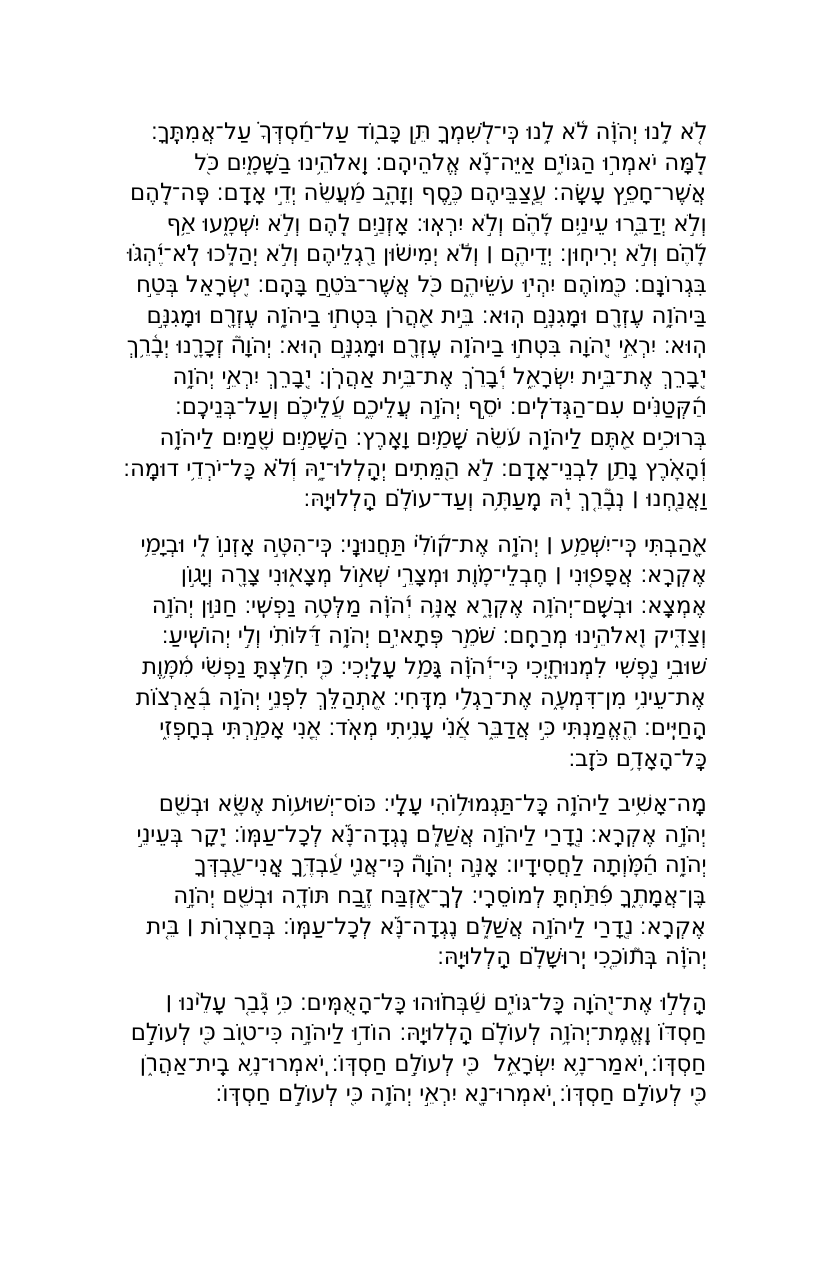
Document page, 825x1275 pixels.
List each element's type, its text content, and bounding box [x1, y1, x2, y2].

text אָ֭הַבְתִּי כִּֽי־יִשְׁמַ֥ע ׀ יְהֹוָ֑ה אֶת־ק֝וֹלִ֗י תַּחֲנוּנָֽי׃ כִּֽי־הִטָּ֣ה אָזְנ֣וֹ לִ֑י ‏וּבְיָמַ֥י אֶקְרָֽא׃ אֲפָפ֤וּנִי ׀ חֶבְלֵי־מָ֗וֶת וּמְצָרֵ֣י שְׁא֣וֹל מְצָא֑וּנִי צָרָ֖ה ‏וְיָג֣וֹן אֶמְצָֽא׃ וּבְשֵֽׁם־יְהֹוָ֥ה אֶקְרָ֑א אָנָּ֥ה יְ֝הֹוָ֗ה מַלְּטָ֥ה נַפְשִֽׁי׃ חַנּ֣וּן ‏יְהֹוָ֣ה וְצַדִּ֑יק וֵ֖אלֹהֵ֣ינוּ מְרַחֵֽם׃ שֹׁמֵ֣ר פְּתָאיִ֣ם יְהֹוָ֑ה דַּ֝לּוֹתִ֗י וְלִ֣י ‏יְהוֹשִֽׁיעַ׃ שׁוּבִ֣י נַ֭פְשִׁי לִמְנוּחָ֑יְכִי כִּֽי־יְ֝הֹוָ֗ה גָּמַ֥ל עָלָֽיְכִי׃ כִּ֤י חִלַּ֥צְתָּ ‏נַפְשִׁ֗י מִ֫מָּ֥וֶת אֶת־עֵינִ֥י מִן־דִּמְעָ֑ה אֶת־רַגְלִ֥י מִדֶּֽחִי׃ אֶ֭תְהַלֵּךְ לִפְנֵ֣י ‏יְהֹוָ֑ה בְּ֝אַרְצ֗וֹת הַֽחַיִּֽים׃ הֶ֭אֱמַנְתִּי כִּ֣י אֲדַבֵּ֑ר אֲ֝נִ֗י עָנִ֥יתִי מְאֹֽד׃ אֲ֭נִי ‏אָמַ֣רְתִּי בְחָפְזִ֑י כָּֽל־הָאָדָ֥ם כֹּזֵֽב׃ ‏ [118, 531, 707, 772]
text הַֽלְל֣וּ אֶת־יְ֭הֹוָה כָּל־גּוֹיִ֑ם שַׁ֝בְּח֗וּהוּ כָּל־הָאֻמִּֽים׃ כִּ֥י גָ֘בַ֤ר עָלֵ֨ינוּ ׀ ‏חַסְדּ֗וֹ וֶֽאֱמֶת־יְהֹוָ֥ה לְעוֹלָ֗ם הַֽלְלוּיָֽהּ׃ הוֹד֣וּ לַיהֹוָ֣ה כִּי־ט֑וֹב כִּ֖י לְעוֹלָ֣ם חַסְדּֽוֹ׃ ‏יֹֽאמַר־נָ֥א יִשְׂרָאֵ֑ל ‏ כִּ֖י לְעוֹלָ֣ם חַסְדּֽוֹ׃ יֹֽאמְרוּ־נָ֥א בֵֽית־אַהֲרֹ֑ן כִּ֖י לְעוֹלָ֣ם חַסְדּֽוֹ׃ יֹֽאמְרוּ־נָ֭א יִרְאֵ֣י יְהֹוָ֑ה כִּ֖י לְעוֹלָ֣ם חַסְדּֽוֹ׃ [118, 989, 707, 1107]
text לֹ֤א לָ֥נוּ יְהֹוָ֗ה לֹ֫א לָ֥נוּ כִּֽי־לְ֭שִׁמְךָ תֵּ֣ן כָּב֑וֹד עַל־חַ֝סְדְּךָ֗ עַל־אֲמִתֶּֽךָ׃ ‏לָ֭מָּה יֹאמְר֣וּ הַגּוֹיִ֑ם אַיֵּה־נָ֝֗א אֱלֹהֵיהֶֽם׃ וֵֽאלֹהֵ֥ינוּ בַשָּׁמָ֑יִם כֹּ֭ל ‏אֲשֶׁר־חָפֵ֣ץ עָשָֽׂה׃ עֲֽ֭צַבֵּיהֶם כֶּ֣סֶף וְזָהָ֑ב מַ֝עֲשֵׂ֗ה יְדֵ֣י אָדָֽם׃ פֶּֽה־לָ֭הֶם ‏וְלֹ֣א יְדַבֵּ֑רוּ עֵינַ֥יִם לָ֝הֶ֗ם וְלֹ֣א יִרְאֽוּ׃ אָזְנַ֣יִם לָ֭הֶם וְלֹ֣א יִשְׁמָ֑עוּ אַ֥ף ‏לָ֝הֶ֗ם וְלֹ֣א יְרִיחֽוּן׃ יְדֵיהֶ֤ם ׀ וְלֹ֬א יְמִישׁ֗וּן רַ֭גְלֵיהֶם וְלֹ֣א יְהַלֵּ֑כוּ לֹֽא־יֶ֝הְגּ֗וּ בִּגְרוֹנָֽם׃ כְּ֭מוֹהֶם יִהְי֣וּ עֹשֵׂיהֶ֑ם כֹּ֭ל אֲשֶׁר־בֹּטֵ֣חַ בָּהֶֽם׃ יִ֭שְׂרָאֵל ‏בְּטַ֣ח בַּיהֹוָ֑ה עֶזְרָ֖ם וּמָגִנָּ֣ם הֽוּא׃ בֵּ֣ית אַ֭הֲרֹן בִּטְח֣וּ בַיהֹוָ֑ה עֶזְרָ֖ם ‏וּמָגִנָּ֣ם הֽוּא׃ יִרְאֵ֣י יְ֭הֹוָה בִּטְח֣וּ בַיהֹוָ֑ה עֶזְרָ֖ם וּמָגִנָּ֣ם הֽוּא׃ יְהֹוָה֮ זְכָרָ֪נוּ יְבָ֫רֵ֥ךְ יְ֭בָרֵךְ אֶת־בֵּ֣ית יִשְׂרָאֵ֑ל יְ֝בָרֵ֗ךְ אֶת־בֵּ֥ית אַהֲרֹֽן׃ ‏יְ֭בָרֵךְ יִרְאֵ֣י יְהֹוָ֑ה הַ֝קְּטַנִּ֗ים עִם־הַגְּדֹלִֽים׃ יֹסֵ֣ף יְהֹוָ֣ה עֲלֵיכֶ֑ם עֲ֝לֵיכֶ֗ם ‏וְעַל־בְּנֵיכֶֽם׃ בְּרוּכִ֣ים אַ֭תֶּם לַיהֹוָ֑ה עֹ֝שֵׂ֗ה שָׁמַ֥יִם וָאָֽרֶץ׃ הַשָּׁמַ֣יִם ‏שָׁ֭מַיִם לַיהֹוָ֑ה וְ֝הָאָ֗רֶץ נָתַ֥ן לִבְנֵי־אָדָֽם׃ לֹ֣א הַ֭מֵּתִים יְהַֽלְלוּ־יָ֑הּ וְ֝לֹ֗א ‏כָּל־יֹרְדֵ֥י דוּמָֽה׃ וַאֲנַ֤חְנוּ ׀ נְבָ֘רֵ֤ךְ יָ֗הּ מֵֽעַתָּ֥ה וְעַד־עוֹלָ֗ם הַֽלְלוּיָֽהּ׃ [118, 118, 707, 512]
text מָֽה־אָשִׁ֥יב לַיהֹוָ֑ה כָּֽל־תַּגְמוּל֥וֹהִי עָלָֽי׃ כּוֹס־יְשׁוּע֥וֹת אֶשָּׂ֑א וּבְשֵׁ֖ם ‏יְהֹוָ֣ה אֶקְרָֽא׃ נְ֭דָרַי לַיהֹוָ֣ה אֲשַׁלֵּ֑ם נֶגְדָה־נָּ֝֗א לְכָל־עַמּֽוֹ׃ יָ֭קָר בְּעֵינֵ֣י ‏יְהֹוָ֑ה הַ֝מָּ֗וְתָה לַחֲסִידָֽיו׃ אָֽנָּ֣ה יְהֹוָה֮ כִּֽי־אֲנִ֪י עַ֫בְדֶּ֥ךָ אֲֽנִי־עַ֭בְדְּךָ בֶּן־אֲמָתֶ֑ךָ פִּ֝תַּ֗חְתָּ לְמוֹסֵרָֽי׃ לְֽךָ־אֶ֭זְבַּח זֶ֣בַח תּוֹדָ֑ה וּבְשֵׁ֖ם יְהֹוָ֣ה אֶקְרָֽא׃ ‏נְ֭דָרַי לַיהֹוָ֣ה אֲשַׁלֵּ֑ם נֶגְדָה־נָּ֝֗א לְכָל־עַמּֽוֹ׃ בְּחַצְר֤וֹת ׀ בֵּ֤ית יְהֹוָ֗ה ‏בְּֽת֘וֹכֵ֤כִי יְֽרוּשָׁלִָ֗ם הַֽלְלוּיָֽהּ׃ [118, 790, 707, 970]
